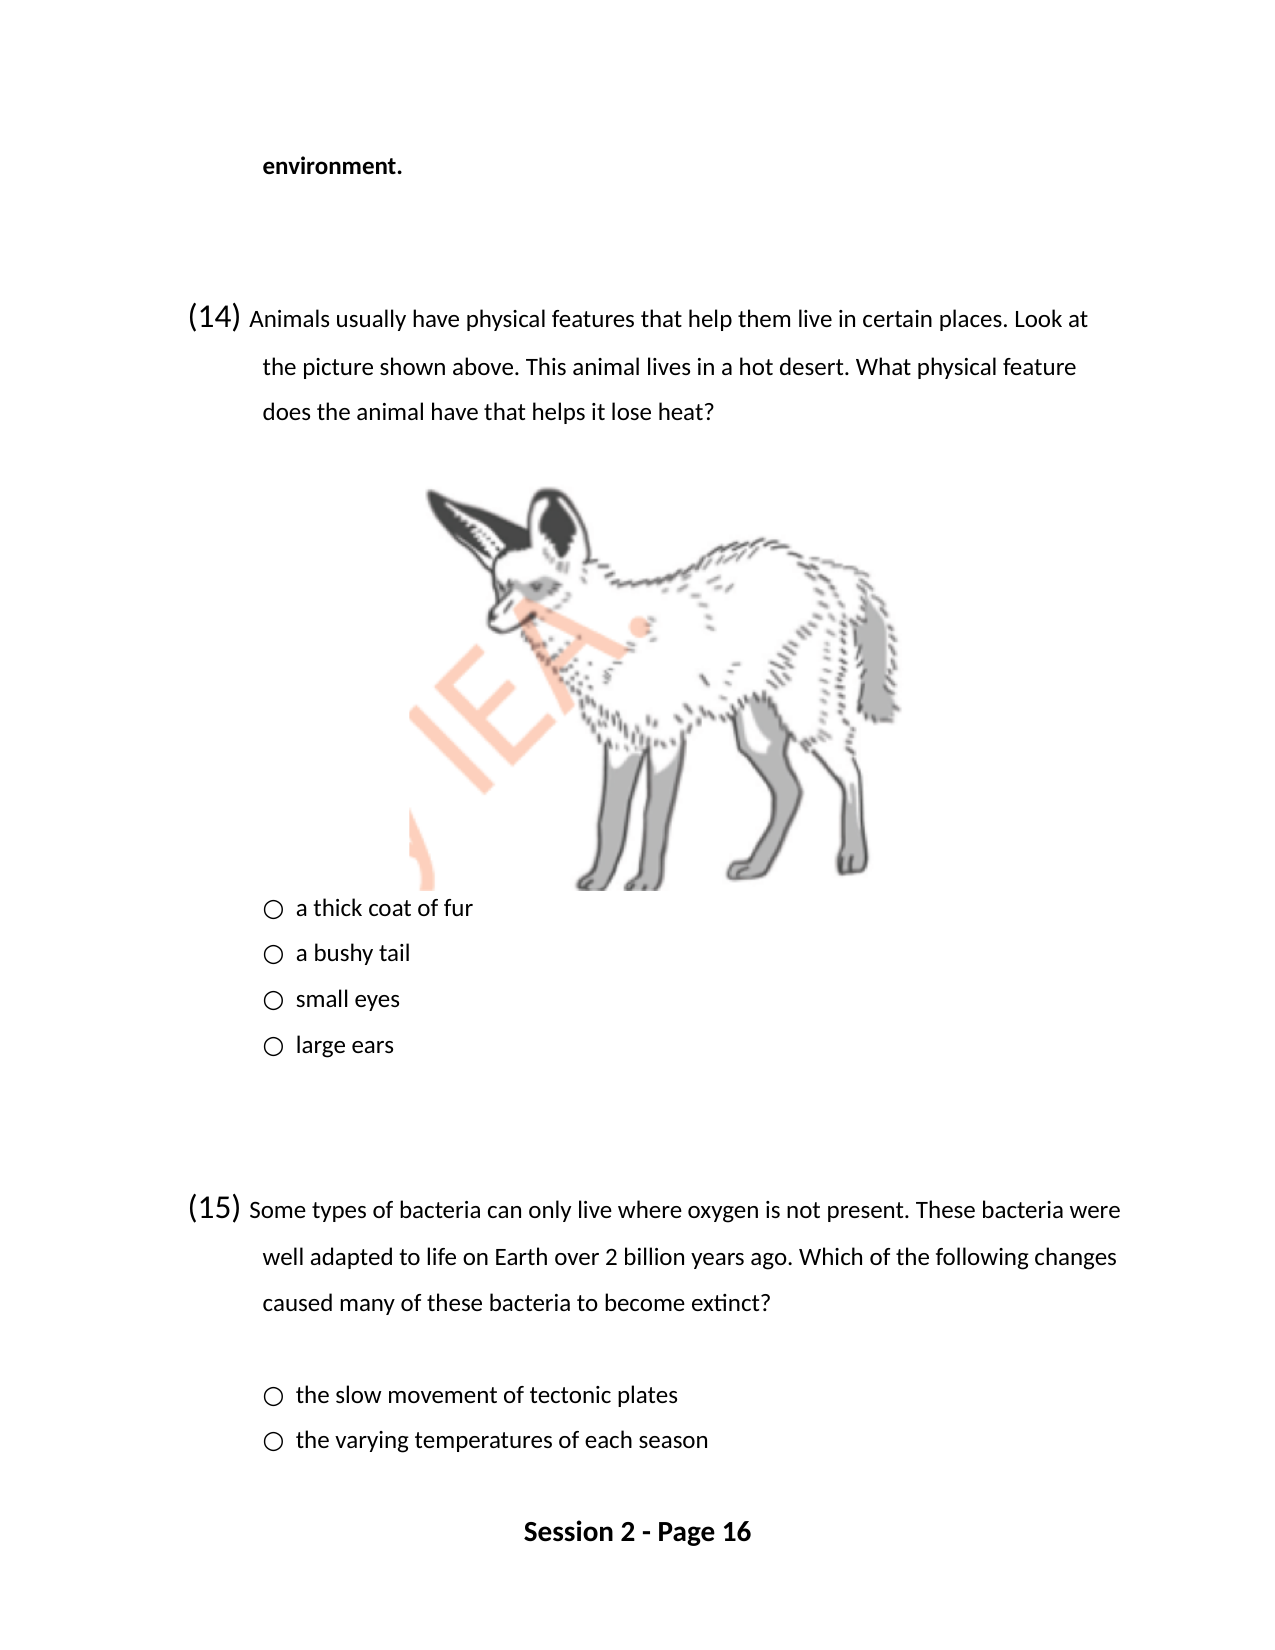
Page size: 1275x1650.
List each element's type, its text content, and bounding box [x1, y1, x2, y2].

picture [409, 470, 917, 891]
list Some types of bacteria can only live where oxygen is not present. These bacteria were well adapted to life on Earth over 2 billion years ago. Which of the following changes caused many of these bacteria to become extinct? ○ the slow movement of tectonic plates ○ the varying temperatures of each season [187, 1186, 1125, 1455]
list Animals usually have physical features that help them live in certain places. Look at the picture shown above. This animal lives in a hot desert. What physical feature does the animal have that helps it lose heat? ○ a thick coat of fur ○ a bushy tail ○ small eyes ○ large ears [187, 295, 1125, 1151]
list environment. [187, 150, 1125, 268]
